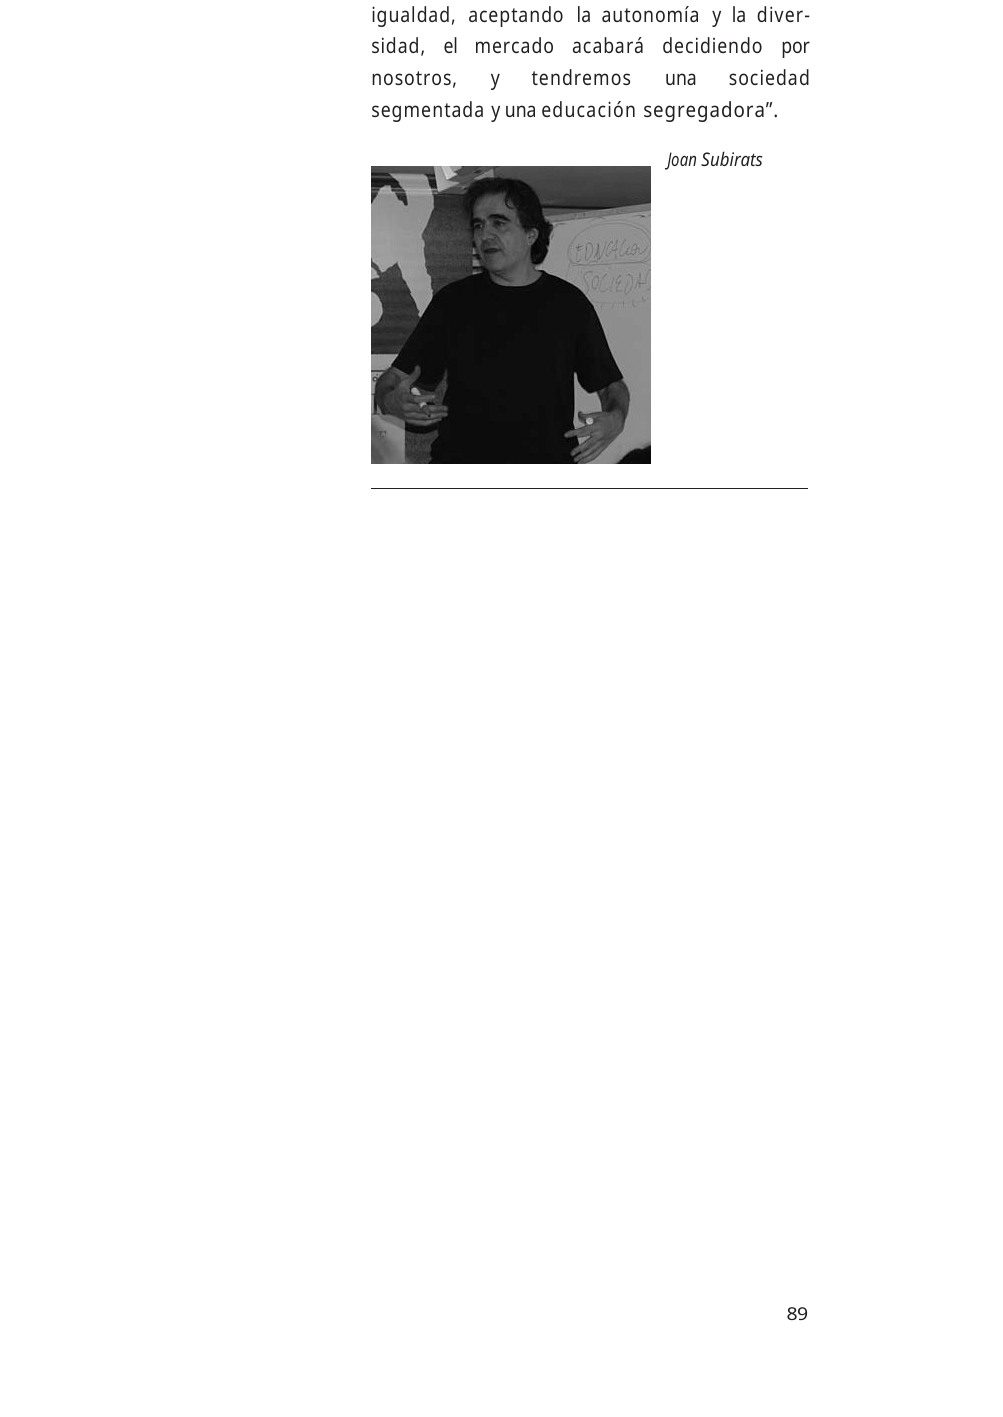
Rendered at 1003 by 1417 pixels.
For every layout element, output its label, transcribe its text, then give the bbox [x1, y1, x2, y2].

text Joan Subirats [371, 146, 973, 463]
text igualdad, aceptando la autonomía y la diver-sidad, el mercado acabará decidiendo por nosotros, y tendremos una sociedad segmentada y una educación segregadora”. [371, 0, 810, 123]
